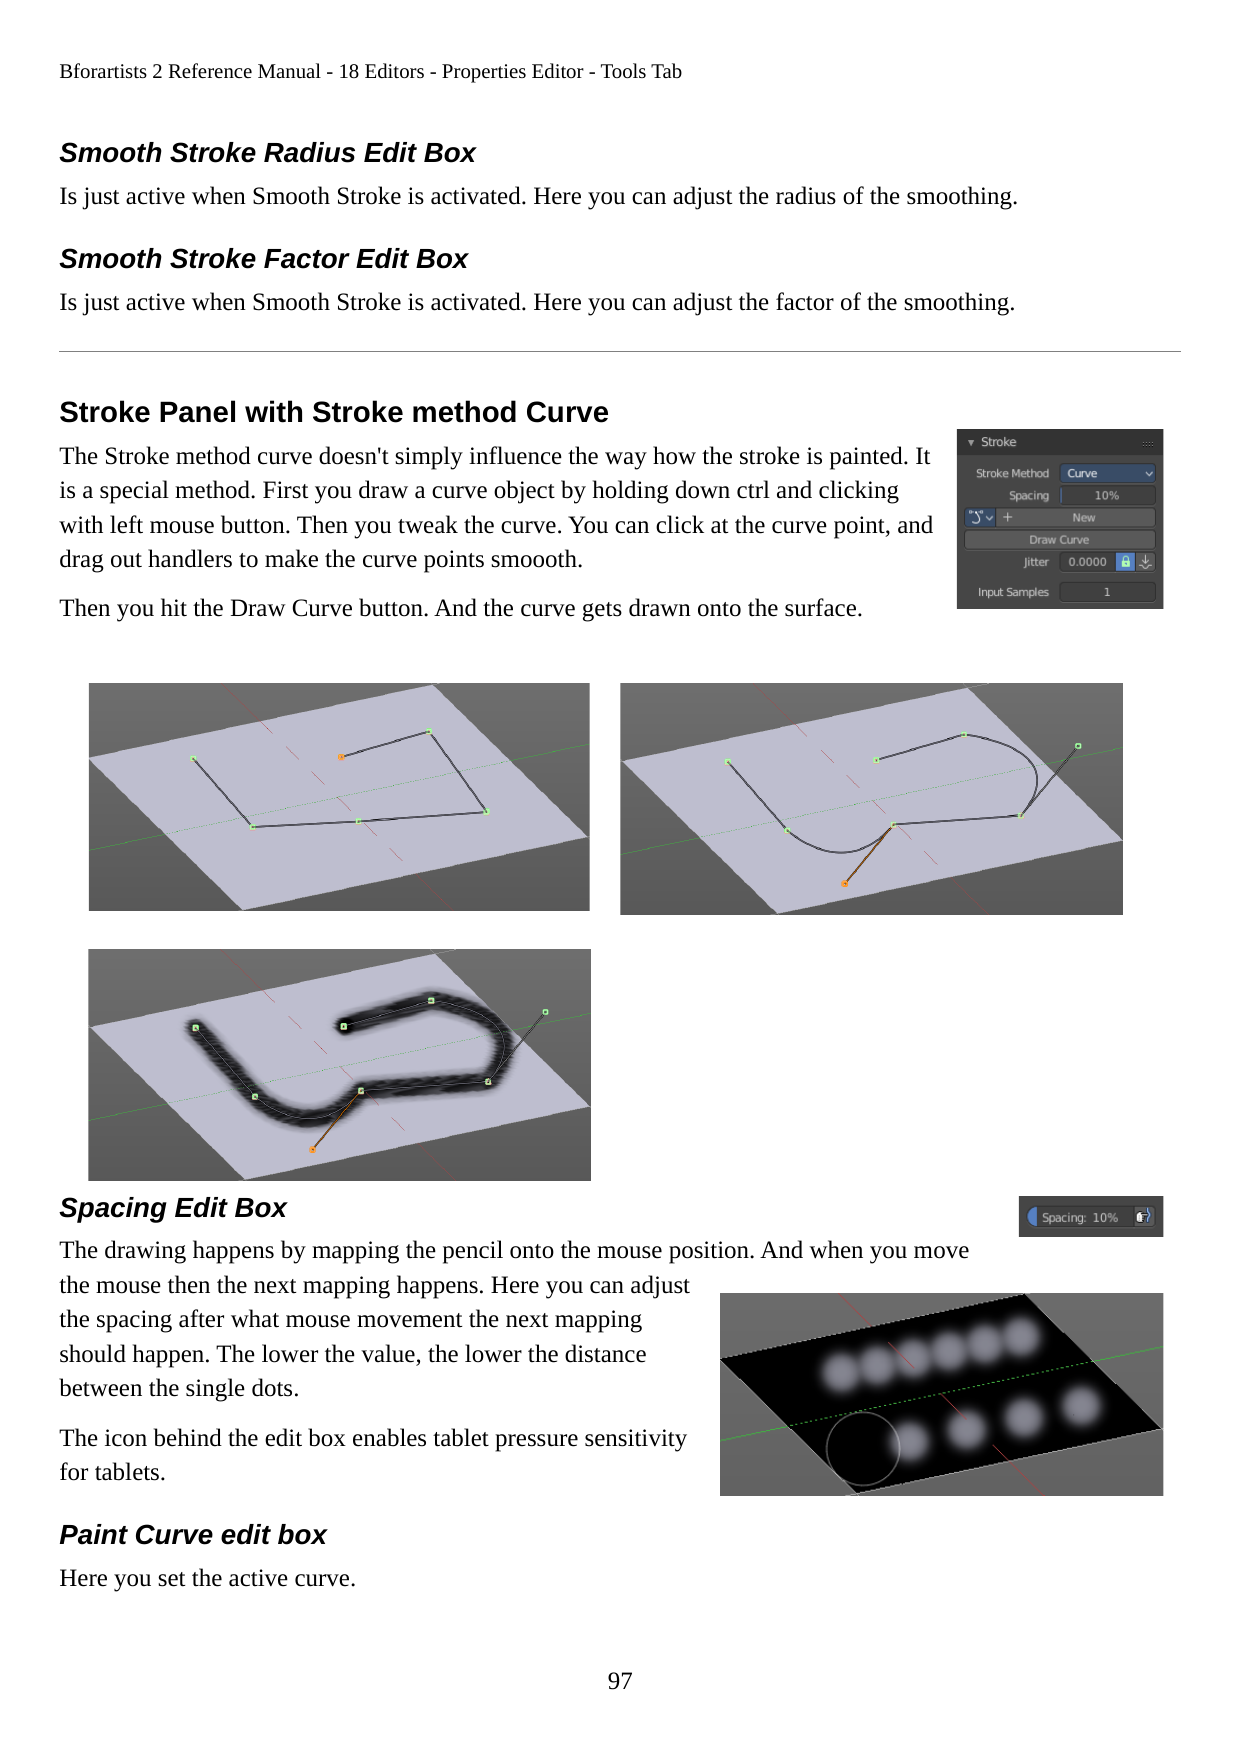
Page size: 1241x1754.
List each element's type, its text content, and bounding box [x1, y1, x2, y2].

text The drawing happens by mapping the pencil onto the mouse position. And when you move the mouse then the next mapping happens. Here you can adjust the spacing after what mouse movement the next mapping should happen. The lower the value, the lower the distance between the single dots. [59, 1236, 1181, 1402]
subtitle Paint Curve edit box [59, 1519, 1181, 1551]
subtitle Smooth Stroke Factor Edit Box [59, 243, 1181, 274]
text Then you hit the Draw Curve button. And the curve gets drawn onto the surface. [59, 593, 1181, 622]
text The Stroke method curve doesn't simply influence the way how the stroke is painted. It is a special method. First you draw a curve object by holding down ctrl and clicking with left mouse button. Then you tweak the curve. You can click at the curve point, and drag out handlers to make the curve points smoooth. [59, 441, 956, 573]
subtitle Smooth Stroke Radius Edit Box [59, 137, 1181, 168]
picture [956, 429, 1164, 609]
text Is just active when Smooth Stroke is activated. Here you can adjust the factor of the smoothing. [59, 287, 1181, 316]
picture [88, 683, 590, 911]
text The icon behind the edit box enables tablet pressure sensitivity for tablets. [59, 1423, 720, 1486]
subtitle Spacing Edit Box [59, 1191, 1181, 1223]
picture [88, 949, 591, 1181]
picture [1018, 1196, 1164, 1237]
subtitle Stroke Panel with Stroke method Curve [59, 395, 1181, 428]
text Here you set the active curve. [59, 1563, 1181, 1592]
picture [620, 683, 1123, 915]
text Is just active when Smooth Stroke is activated. Here you can adjust the radius of the smoothing. [59, 181, 1181, 210]
picture [720, 1293, 1164, 1496]
